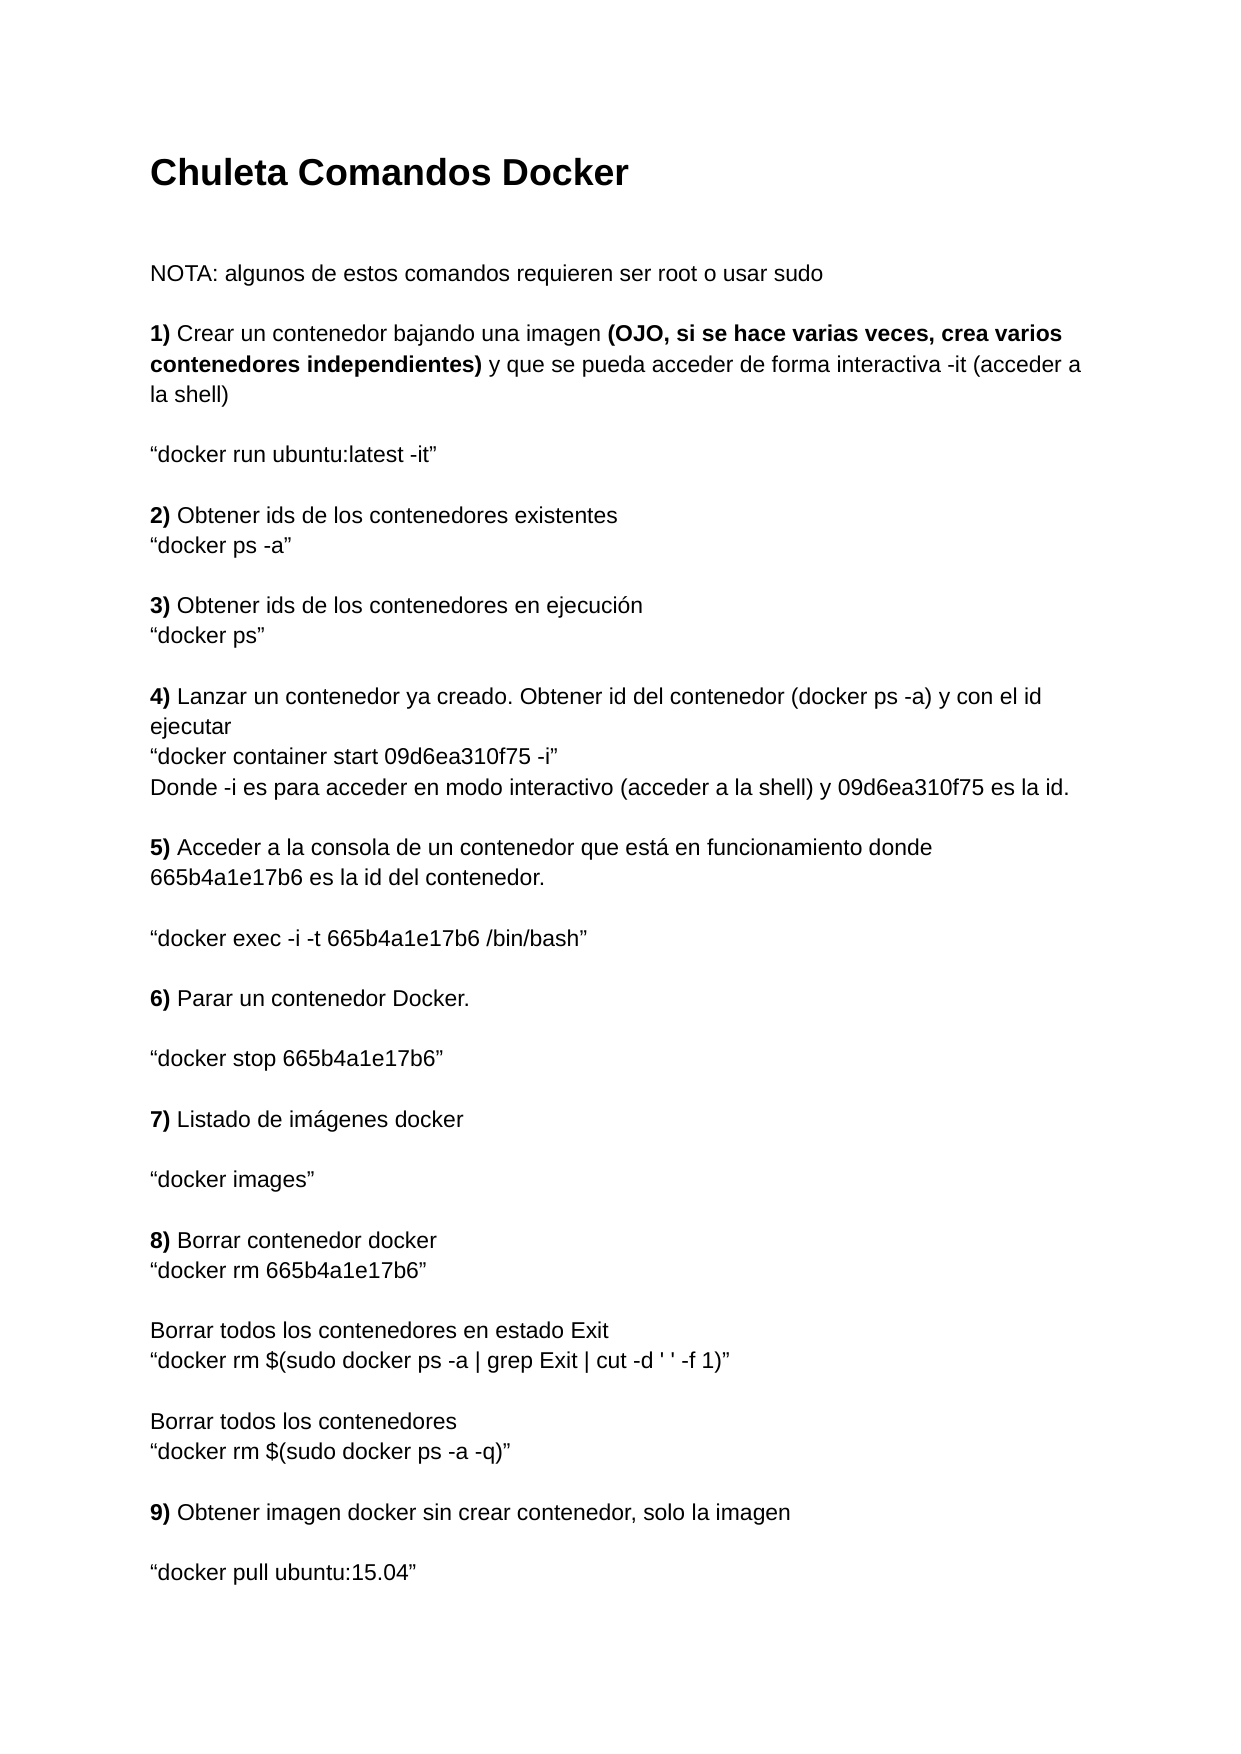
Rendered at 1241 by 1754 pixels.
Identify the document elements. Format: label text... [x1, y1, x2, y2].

text 7) Listado de imágenes docker [150, 1106, 1090, 1132]
text 5) Acceder a la consola de un contenedor que está en funcionamiento donde 665b4a1e17b6 es la id del contenedor. [150, 834, 1090, 891]
text 1) Crear un contenedor bajando una imagen (OJO, si se hace varias veces, crea varios contenedores independientes) y que se pueda acceder de forma interactiva -it (acceder a la shell) [150, 320, 1090, 407]
text 4) Lanzar un contenedor ya creado. Obtener id del contenedor (docker ps -a) y con el id ejecutar [150, 683, 1090, 739]
text Chuleta Comandos Docker [150, 150, 1090, 193]
text 3) Obtener ids de los contenedores en ejecución [150, 592, 1090, 619]
text 9) Obtener imagen docker sin crear contenedor, solo la imagen [150, 1498, 1090, 1525]
text “docker pull ubuntu:15.04” [150, 1559, 1090, 1585]
text 8) Borrar contenedor docker [150, 1227, 1090, 1253]
text Donde -i es para acceder en modo interactivo (acceder a la shell) y 09d6ea310f75 es la id. [150, 773, 1090, 800]
text 6) Parar un contenedor Docker. [150, 985, 1090, 1011]
text “docker run ubuntu:latest -it” [150, 441, 1090, 468]
text “docker container start 09d6ea310f75 -i” [150, 743, 1090, 770]
text “docker images” [150, 1166, 1090, 1193]
text “docker rm $(sudo docker ps -a | grep Exit | cut -d ' ' -f 1)” [150, 1347, 1090, 1374]
text “docker stop 665b4a1e17b6” [150, 1045, 1090, 1072]
text “docker exec -i -t 665b4a1e17b6 /bin/bash” [150, 924, 1090, 951]
text “docker rm 665b4a1e17b6” [150, 1257, 1090, 1283]
text 2) Obtener ids de los contenedores existentes [150, 502, 1090, 528]
text Borrar todos los contenedores en estado Exit [150, 1317, 1090, 1344]
text NOTA: algunos de estos comandos requieren ser root o usar sudo [150, 260, 1090, 286]
text “docker ps -a” [150, 532, 1090, 558]
text Borrar todos los contenedores [150, 1408, 1090, 1434]
text “docker rm $(sudo docker ps -a -q)” [150, 1438, 1090, 1464]
text “docker ps” [150, 622, 1090, 649]
